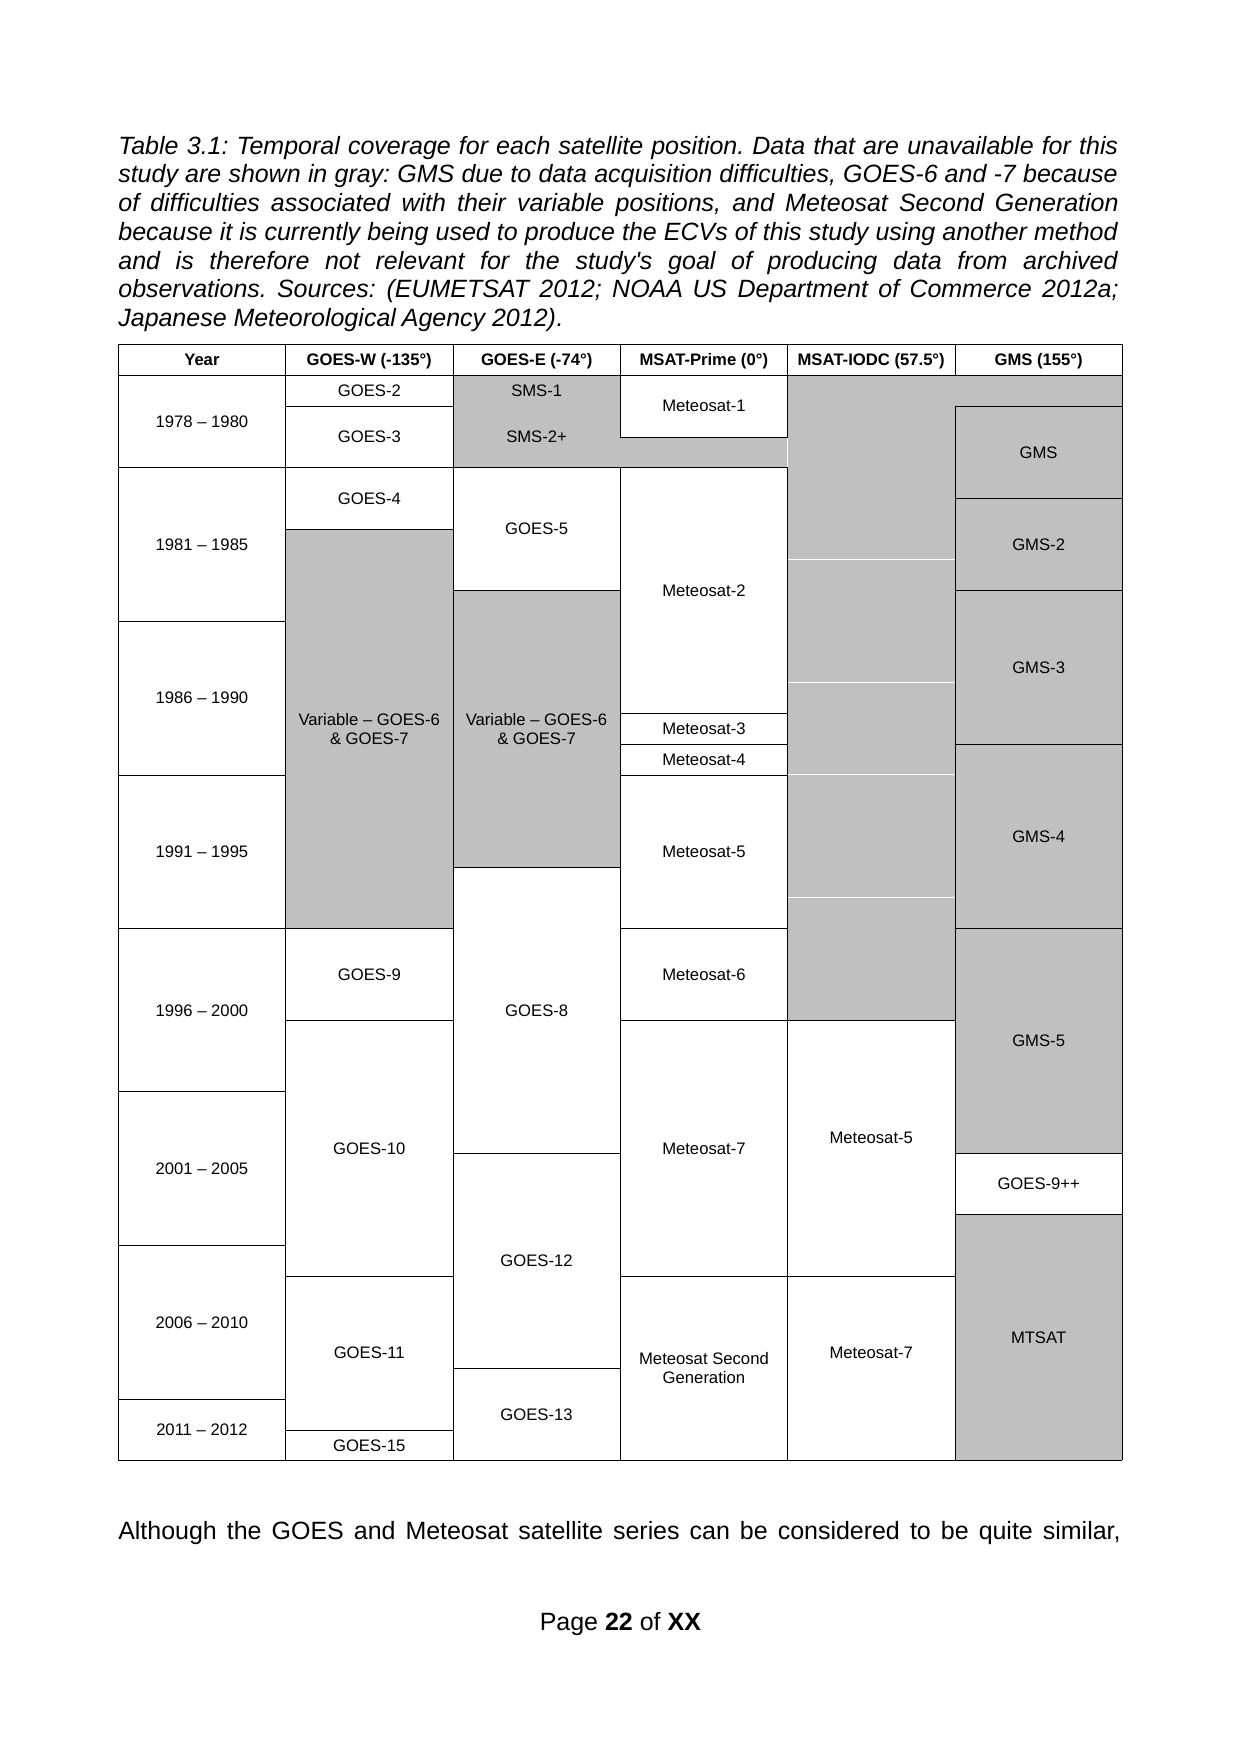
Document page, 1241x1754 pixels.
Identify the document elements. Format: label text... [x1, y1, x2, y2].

table_cell GOES-4 [286, 468, 453, 529]
table_cell [788, 898, 955, 928]
table_cell [788, 437, 955, 467]
table_cell [788, 652, 955, 682]
table_cell GMS [956, 407, 1122, 498]
table_cell [788, 1021, 955, 1051]
table_cell GOES-5 [454, 468, 620, 590]
table_cell MTSAT [956, 1215, 1122, 1460]
table_cell GMS-2 [956, 499, 1122, 590]
table_cell GOES-9++ [956, 1154, 1122, 1214]
table_cell GMS-5 [956, 929, 1122, 1153]
table_cell Meteosat-5 [788, 1122, 955, 1153]
table_cell Meteosat Second Generation [621, 1277, 787, 1460]
table_cell [788, 990, 955, 1020]
table_cell [788, 744, 955, 774]
table_cell [788, 1153, 955, 1184]
table_cell GOES-9 [286, 929, 453, 1020]
table_header MSAT-IODC (57.5°) [788, 345, 955, 375]
table_cell [788, 1430, 955, 1460]
table_cell 2001 – 2005 [119, 1092, 285, 1245]
table_cell GOES-2 [286, 376, 453, 406]
table_cell GOES-10 [286, 1021, 453, 1276]
table_cell [788, 1368, 955, 1399]
table_cell [788, 713, 955, 744]
table_cell Meteosat-7 [788, 1337, 955, 1368]
table_cell [955, 376, 1122, 406]
table_cell [788, 590, 955, 621]
table_cell Variable – GOES-6 & GOES-7 [454, 591, 620, 867]
table_cell [788, 867, 955, 897]
table_header GOES-E (-74°) [454, 345, 620, 375]
table_cell [788, 560, 955, 590]
table_cell [788, 683, 955, 713]
table_cell [788, 1091, 955, 1122]
table_cell Meteosat-3 [621, 714, 787, 744]
table_cell [788, 621, 955, 652]
table_cell GOES-8 [454, 868, 620, 1153]
table_cell [788, 1184, 955, 1214]
table_cell [788, 1214, 955, 1245]
table_cell [788, 406, 955, 437]
table_cell [788, 928, 955, 959]
table_cell 1978 – 1980 [119, 376, 285, 467]
table_header MSAT-Prime (0°) [621, 345, 787, 375]
table_cell 1981 – 1985 [119, 468, 285, 621]
table_cell [788, 1307, 955, 1337]
table_cell Meteosat-2 [621, 468, 787, 713]
table_cell [788, 1399, 955, 1429]
table_cell 2011 – 2012 [119, 1400, 285, 1460]
table_cell [788, 959, 955, 990]
table_cell Meteosat-1 [621, 376, 787, 437]
table_cell GMS-3 [956, 591, 1122, 744]
table_cell [788, 1051, 955, 1091]
table_cell GOES-12 [454, 1154, 620, 1368]
table_header Year [119, 345, 285, 375]
table_cell GOES-11 [286, 1277, 453, 1429]
table_cell [788, 467, 955, 498]
text Table 3.1: Temporal coverage for each satellite position. Data that are unavailable for this study are shown in gray: GMS due to data acquisition difficulties, GOES-6 and -7 because of difficulties associated with their variable positions, and Meteosat Second Generation because it is currently being used to produce the ECVs of this study using another method and is therefore not relevant for the study's goal of producing data from archived observations. Sources: (EUMETSAT 2012; NOAA US Department of Commerce 2012a; Japanese Meteorological Agency 2012). [118, 131, 1122, 332]
table_cell [788, 805, 955, 836]
table_cell [620, 438, 787, 467]
table_header GMS (155°) [956, 345, 1122, 375]
table_cell SMS-1 [454, 376, 620, 406]
table_cell GOES-13 [454, 1369, 620, 1460]
table_cell 2006 – 2010 [119, 1246, 285, 1399]
table_cell 1991 – 1995 [119, 776, 285, 928]
table_cell 1996 – 2000 [119, 929, 285, 1091]
text Although the GOES and Meteosat satellite series can be considered to be quite similar, [118, 1516, 1122, 1545]
table_cell GMS-4 [956, 745, 1122, 928]
table_cell Meteosat-4 [621, 745, 787, 774]
table_cell Meteosat-5 [621, 776, 787, 928]
table_cell [788, 1245, 955, 1276]
table_cell Meteosat-7 [621, 1021, 787, 1276]
table_cell Meteosat-6 [621, 929, 787, 1020]
table_cell [788, 376, 955, 406]
table_header GOES-W (-135°) [286, 345, 453, 375]
table_cell [788, 529, 955, 559]
table_cell [788, 498, 955, 529]
table_cell [788, 1277, 955, 1307]
table_cell [788, 836, 955, 867]
table_cell GOES-3 [286, 407, 453, 467]
table_cell 1986 – 1990 [119, 622, 285, 774]
table_cell GOES-15 [286, 1431, 453, 1460]
table_cell SMS-2+ [454, 406, 620, 467]
table_cell Variable – GOES-6 & GOES-7 [286, 530, 453, 928]
table_cell [788, 775, 955, 805]
